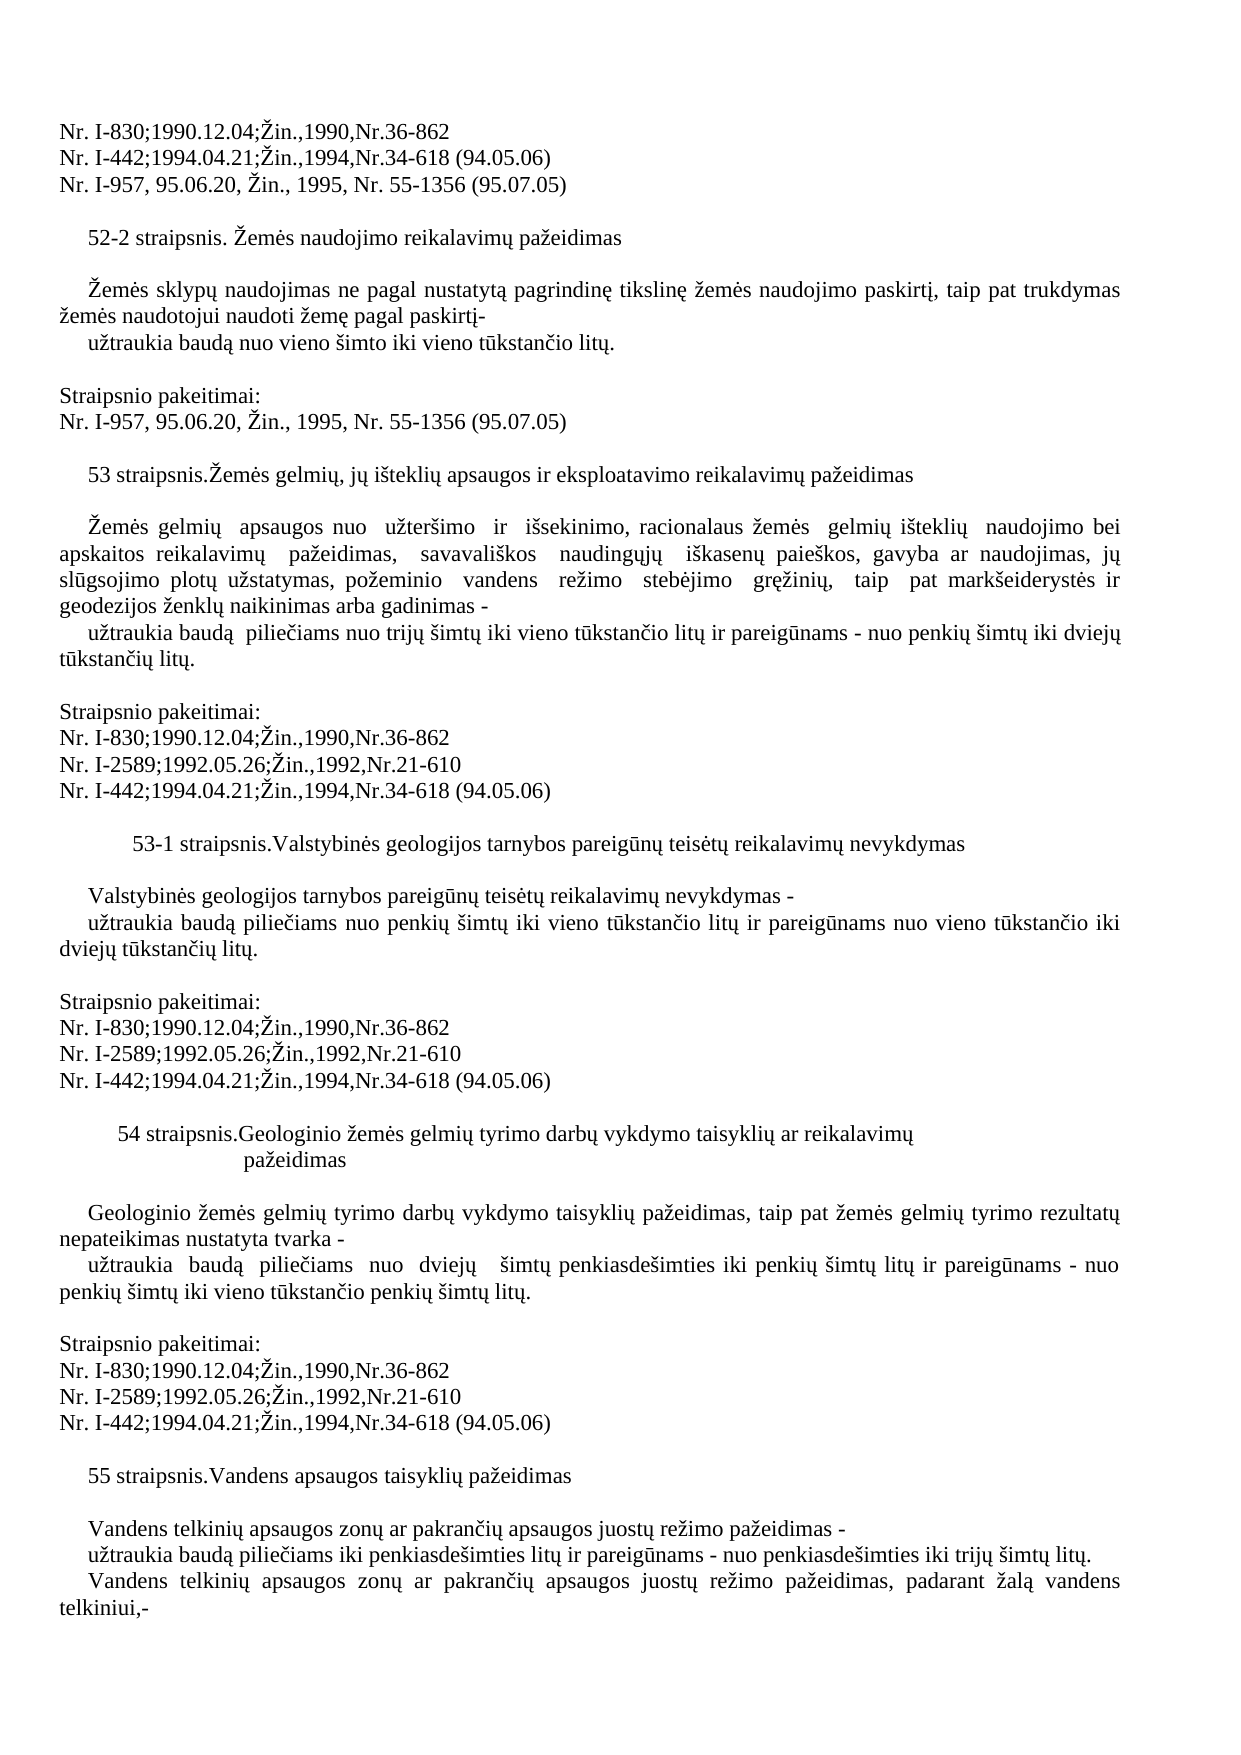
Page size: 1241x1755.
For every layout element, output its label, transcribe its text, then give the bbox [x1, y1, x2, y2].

text Straipsnio pakeitimai: [59, 988, 1122, 1014]
text Nr. I-957, 95.06.20, Žin., 1995, Nr. 55-1356 (95.07.05) [59, 408, 1122, 434]
text Vandens telkinių apsaugos zonų ar pakrančių apsaugos juostų režimo pažeidimas, padarant žalą vandens telkiniui,- [59, 1568, 1122, 1620]
text Žemės sklypų naudojimas ne pagal nustatytą pagrindinę tikslinę žemės naudojimo paskirtį, taip pat trukdymas žemės naudotojui naudoti žemę pagal paskirtį- [59, 276, 1122, 329]
text užtraukia baudą piliečiams nuo dviejų šimtų penkiasdešimties iki penkių šimtų litų ir pareigūnams - nuo penkių šimtų iki vieno tūkstančio penkių šimtų litų. [59, 1251, 1122, 1304]
text Straipsnio pakeitimai: [59, 382, 1122, 408]
text Nr. I-442;1994.04.21;Žin.,1994,Nr.34-618 (94.05.06) [59, 1409, 1122, 1436]
text Nr. I-442;1994.04.21;Žin.,1994,Nr.34-618 (94.05.06) [59, 777, 1122, 803]
text 54 straipsnis.Geologinio žemės gelmių tyrimo darbų vykdymo taisyklių ar reikalavimų [59, 1119, 1122, 1146]
text užtraukia baudą piliečiams nuo penkių šimtų iki vieno tūkstančio litų ir pareigūnams nuo vieno tūkstančio iki dviejų tūkstančių litų. [59, 909, 1122, 961]
text Nr. I-957, 95.06.20, Žin., 1995, Nr. 55-1356 (95.07.05) [59, 171, 1122, 197]
text Vandens telkinių apsaugos zonų ar pakrančių apsaugos juostų režimo pažeidimas - [59, 1515, 1122, 1541]
text Nr. I-2589;1992.05.26;Žin.,1992,Nr.21-610 [59, 751, 1122, 777]
text Nr. I-830;1990.12.04;Žin.,1990,Nr.36-862 [59, 1014, 1122, 1041]
text Nr. I-830;1990.12.04;Žin.,1990,Nr.36-862 [59, 1357, 1122, 1383]
text 53-1 straipsnis.Valstybinės geologijos tarnybos pareigūnų teisėtų reikalavimų nevykdymas [59, 830, 1122, 856]
text Straipsnio pakeitimai: [59, 698, 1122, 724]
text Straipsnio pakeitimai: [59, 1330, 1122, 1357]
text užtraukia baudą nuo vieno šimto iki vieno tūkstančio litų. [59, 329, 1122, 355]
text Nr. I-830;1990.12.04;Žin.,1990,Nr.36-862 [59, 118, 1122, 144]
text 55 straipsnis.Vandens apsaugos taisyklių pažeidimas [59, 1462, 1122, 1488]
text Žemės gelmių apsaugos nuo užteršimo ir išsekinimo, racionalaus žemės gelmių išteklių naudojimo bei apskaitos reikalavimų pažeidimas, savavališkos naudingųjų iškasenų paieškos, gavyba ar naudojimas, jų slūgsojimo plotų užstatymas, požeminio vandens režimo stebėjimo gręžinių, taip pat markšeiderystės ir geodezijos ženklų naikinimas arba gadinimas - [59, 513, 1122, 619]
text užtraukia baudą piliečiams iki penkiasdešimties litų ir pareigūnams - nuo penkiasdešimties iki trijų šimtų litų. [59, 1541, 1122, 1568]
text pažeidimas [209, 1146, 1122, 1172]
text 53 straipsnis.Žemės gelmių, jų išteklių apsaugos ir eksploatavimo reikalavimų pažeidimas [59, 461, 1122, 487]
text Nr. I-442;1994.04.21;Žin.,1994,Nr.34-618 (94.05.06) [59, 144, 1122, 171]
text Nr. I-2589;1992.05.26;Žin.,1992,Nr.21-610 [59, 1383, 1122, 1409]
text Geologinio žemės gelmių tyrimo darbų vykdymo taisyklių pažeidimas, taip pat žemės gelmių tyrimo rezultatų nepateikimas nustatyta tvarka - [59, 1199, 1122, 1251]
text Nr. I-830;1990.12.04;Žin.,1990,Nr.36-862 [59, 724, 1122, 751]
text Nr. I-2589;1992.05.26;Žin.,1992,Nr.21-610 [59, 1041, 1122, 1067]
text Nr. I-442;1994.04.21;Žin.,1994,Nr.34-618 (94.05.06) [59, 1067, 1122, 1093]
text užtraukia baudą piliečiams nuo trijų šimtų iki vieno tūkstančio litų ir pareigūnams - nuo penkių šimtų iki dviejų tūkstančių litų. [59, 619, 1122, 672]
text 52-2 straipsnis. Žemės naudojimo reikalavimų pažeidimas [59, 223, 1122, 250]
text Valstybinės geologijos tarnybos pareigūnų teisėtų reikalavimų nevykdymas - [59, 882, 1122, 909]
